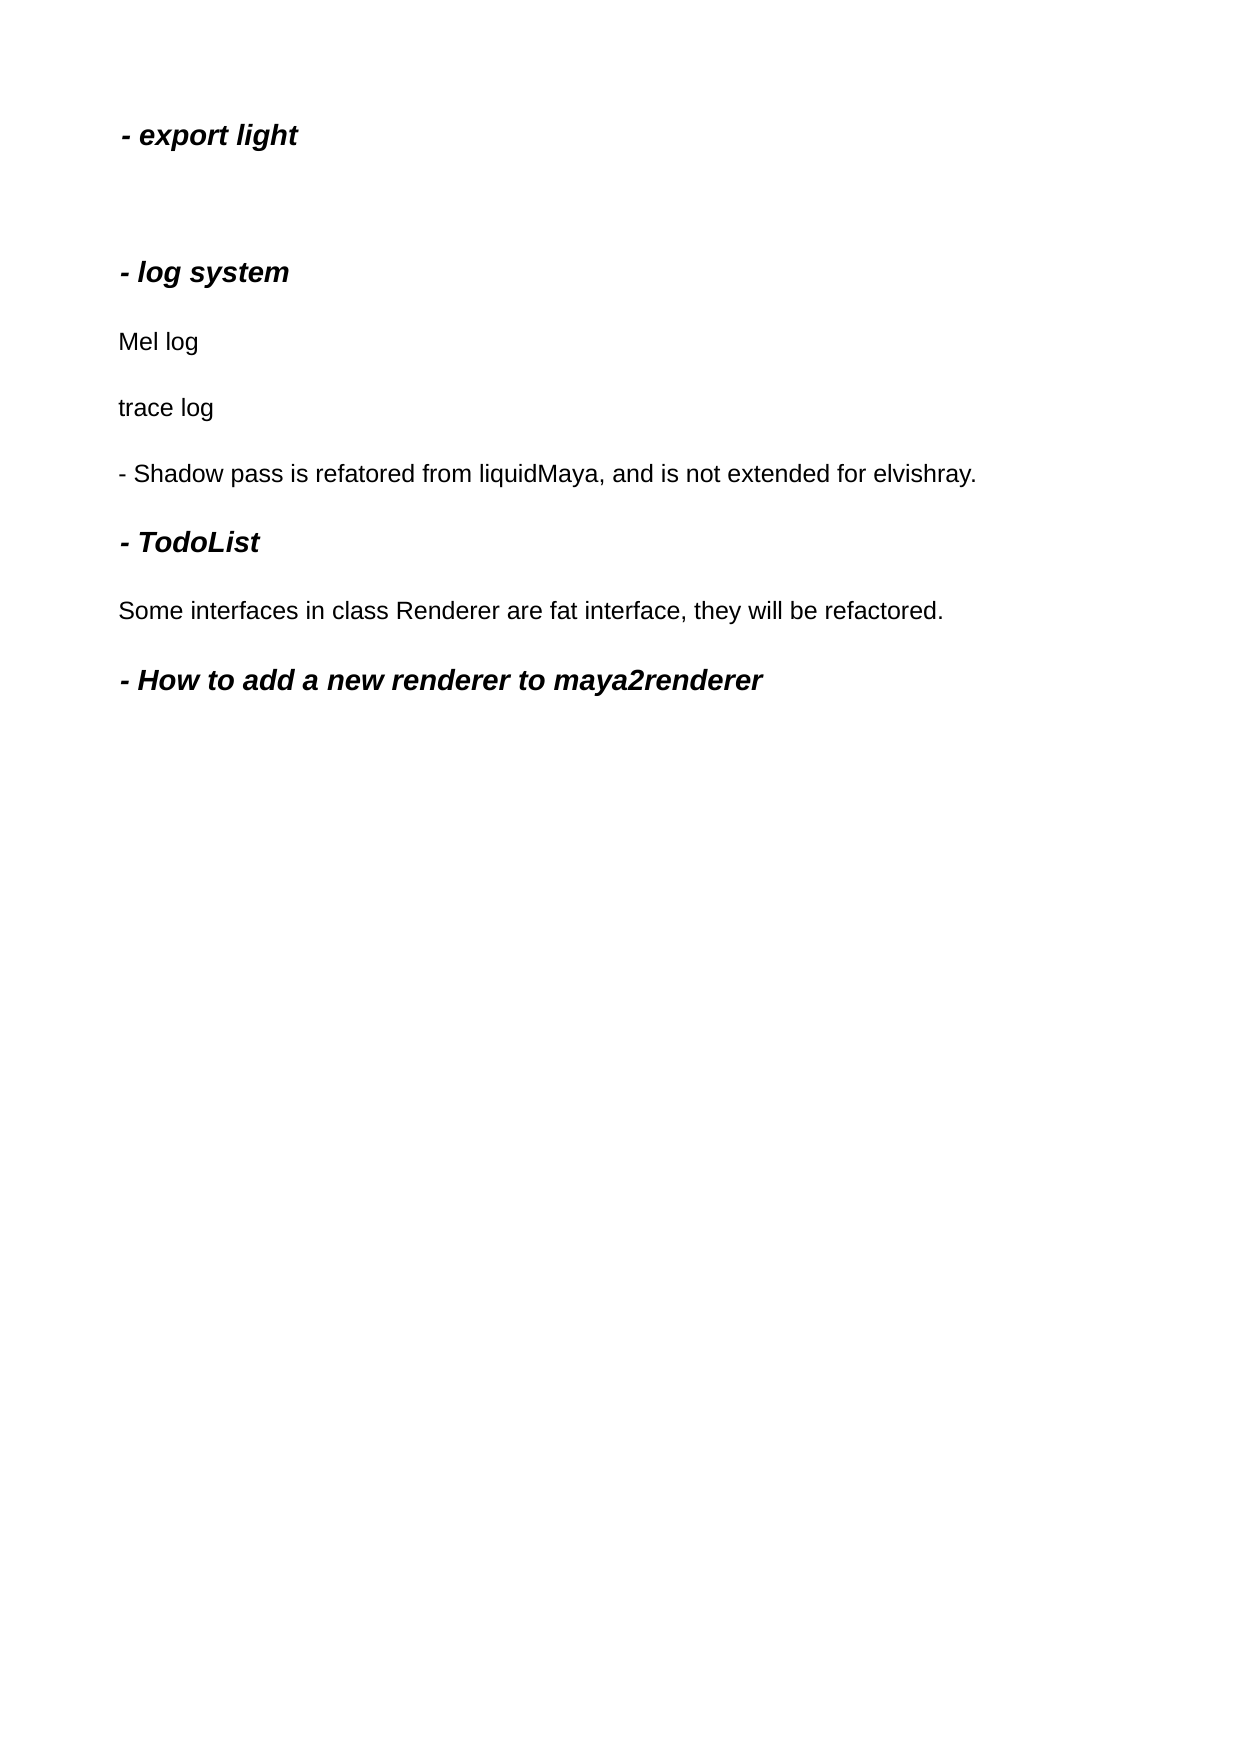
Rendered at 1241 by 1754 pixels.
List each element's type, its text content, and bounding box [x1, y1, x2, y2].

subtitle - export light [118, 118, 1122, 152]
text - Shadow pass is refatored from liquidMaya, and is not extended for elvishray. [118, 459, 1122, 488]
subtitle - How to add a new renderer to maya2renderer [118, 662, 1122, 696]
subtitle - log system [118, 255, 1122, 289]
text trace log [118, 393, 1122, 421]
text Mel log [118, 326, 1122, 355]
subtitle - TodoList [118, 525, 1122, 559]
text Some interfaces in class Renderer are fat interface, they will be refactored. [118, 596, 1122, 625]
